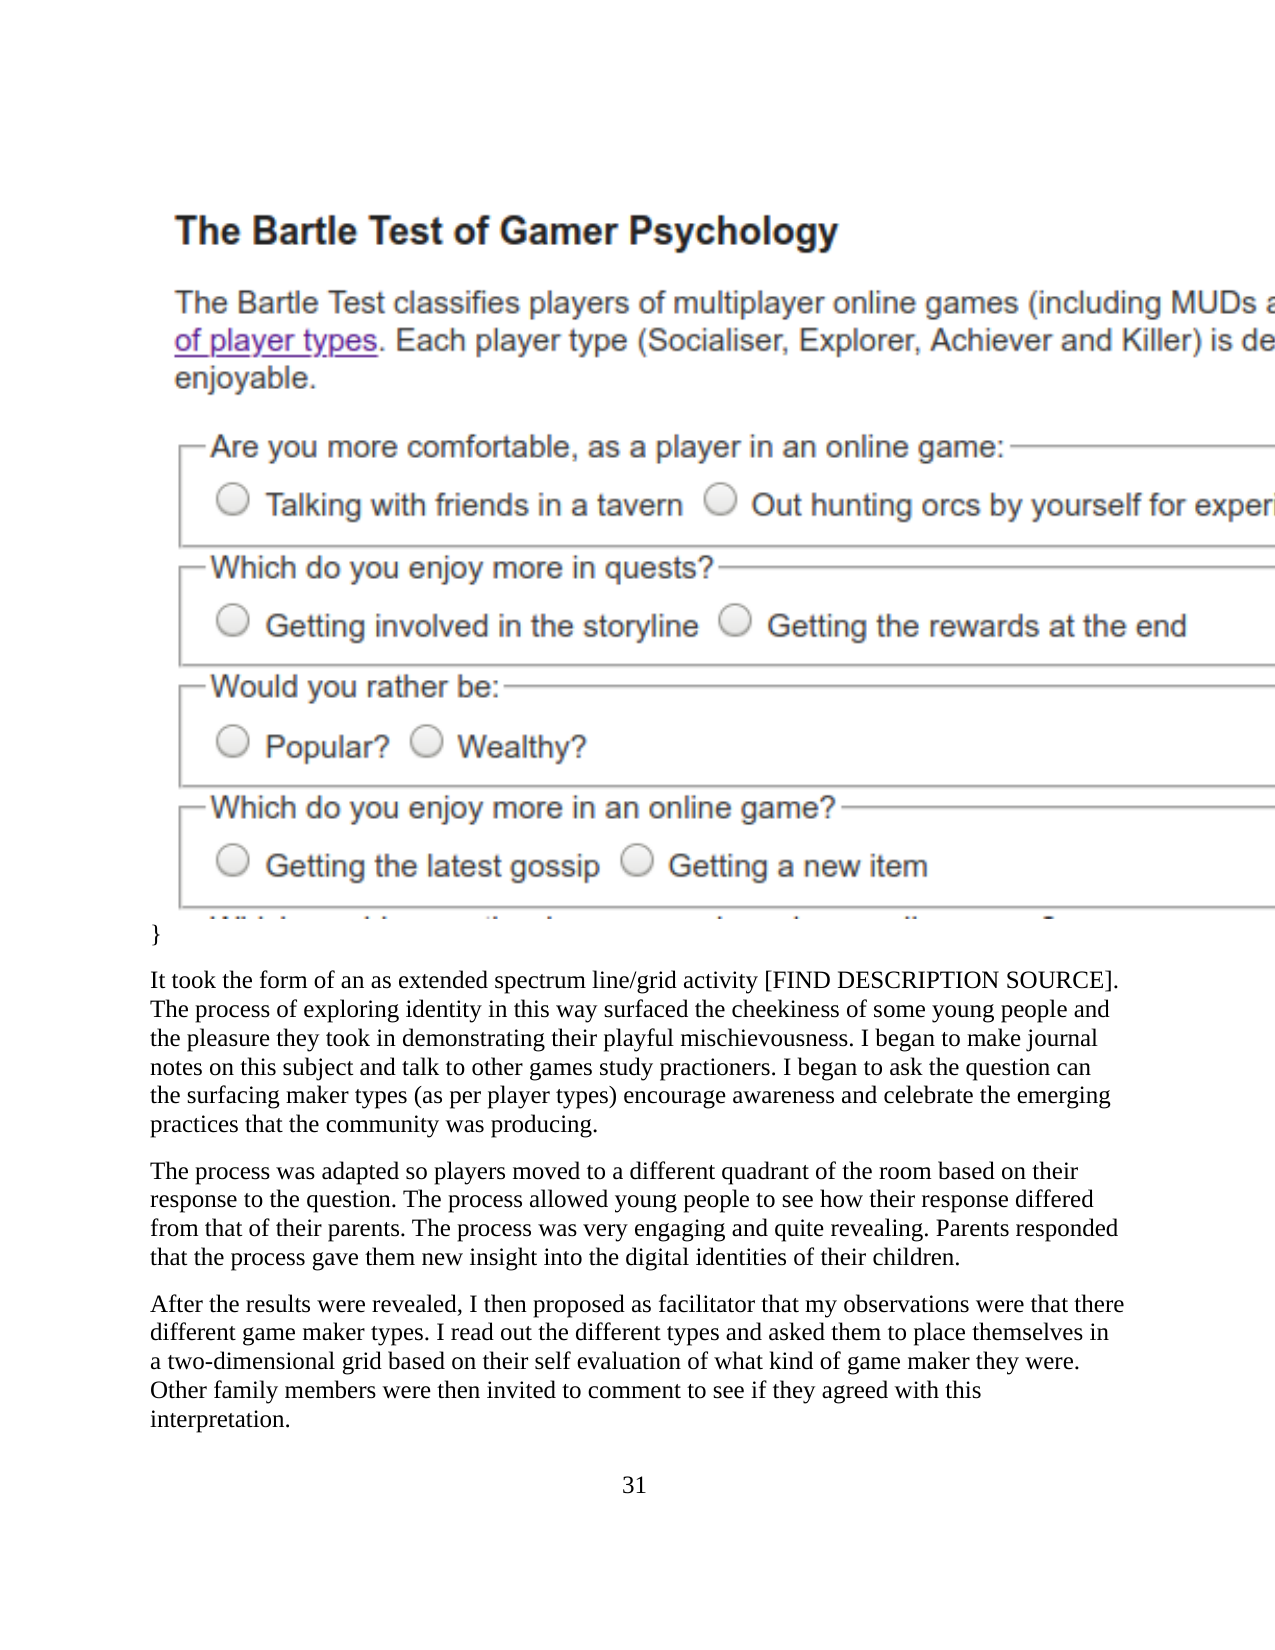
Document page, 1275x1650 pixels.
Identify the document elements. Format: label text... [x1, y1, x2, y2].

text It took the form of an as extended spectrum line/grid activity [FIND DESCRIPTION SOURCE]. The process of exploring identity in this way surfaced the cheekiness of some young people and the pleasure they took in demonstrating their playful mischievousness. I began to make journal notes on this subject and talk to other games study practioners. I began to ask the question can the surfacing maker types (as per player types) encourage awareness and celebrate the emerging practices that the community was producing. [150, 965, 1125, 1138]
text } [150, 919, 1125, 947]
text The process was adapted so players moved to a different quadrant of the room based on their response to the question. The process allowed young people to see how their response differed from that of their parents. The process was very engaging and quite revealing. Parents responded that the process gave them new insight into the digital identities of their children. [150, 1156, 1125, 1271]
picture [150, 150, 1275, 919]
text After the results were revealed, I then proposed as facilitator that my observations were that there different game maker types. I read out the different types and asked them to place themselves in a two-dimensional grid based on their self evaluation of what kind of game maker they were. Other family members were then invited to comment to see if they agreed with this interpretation. [150, 1289, 1125, 1432]
